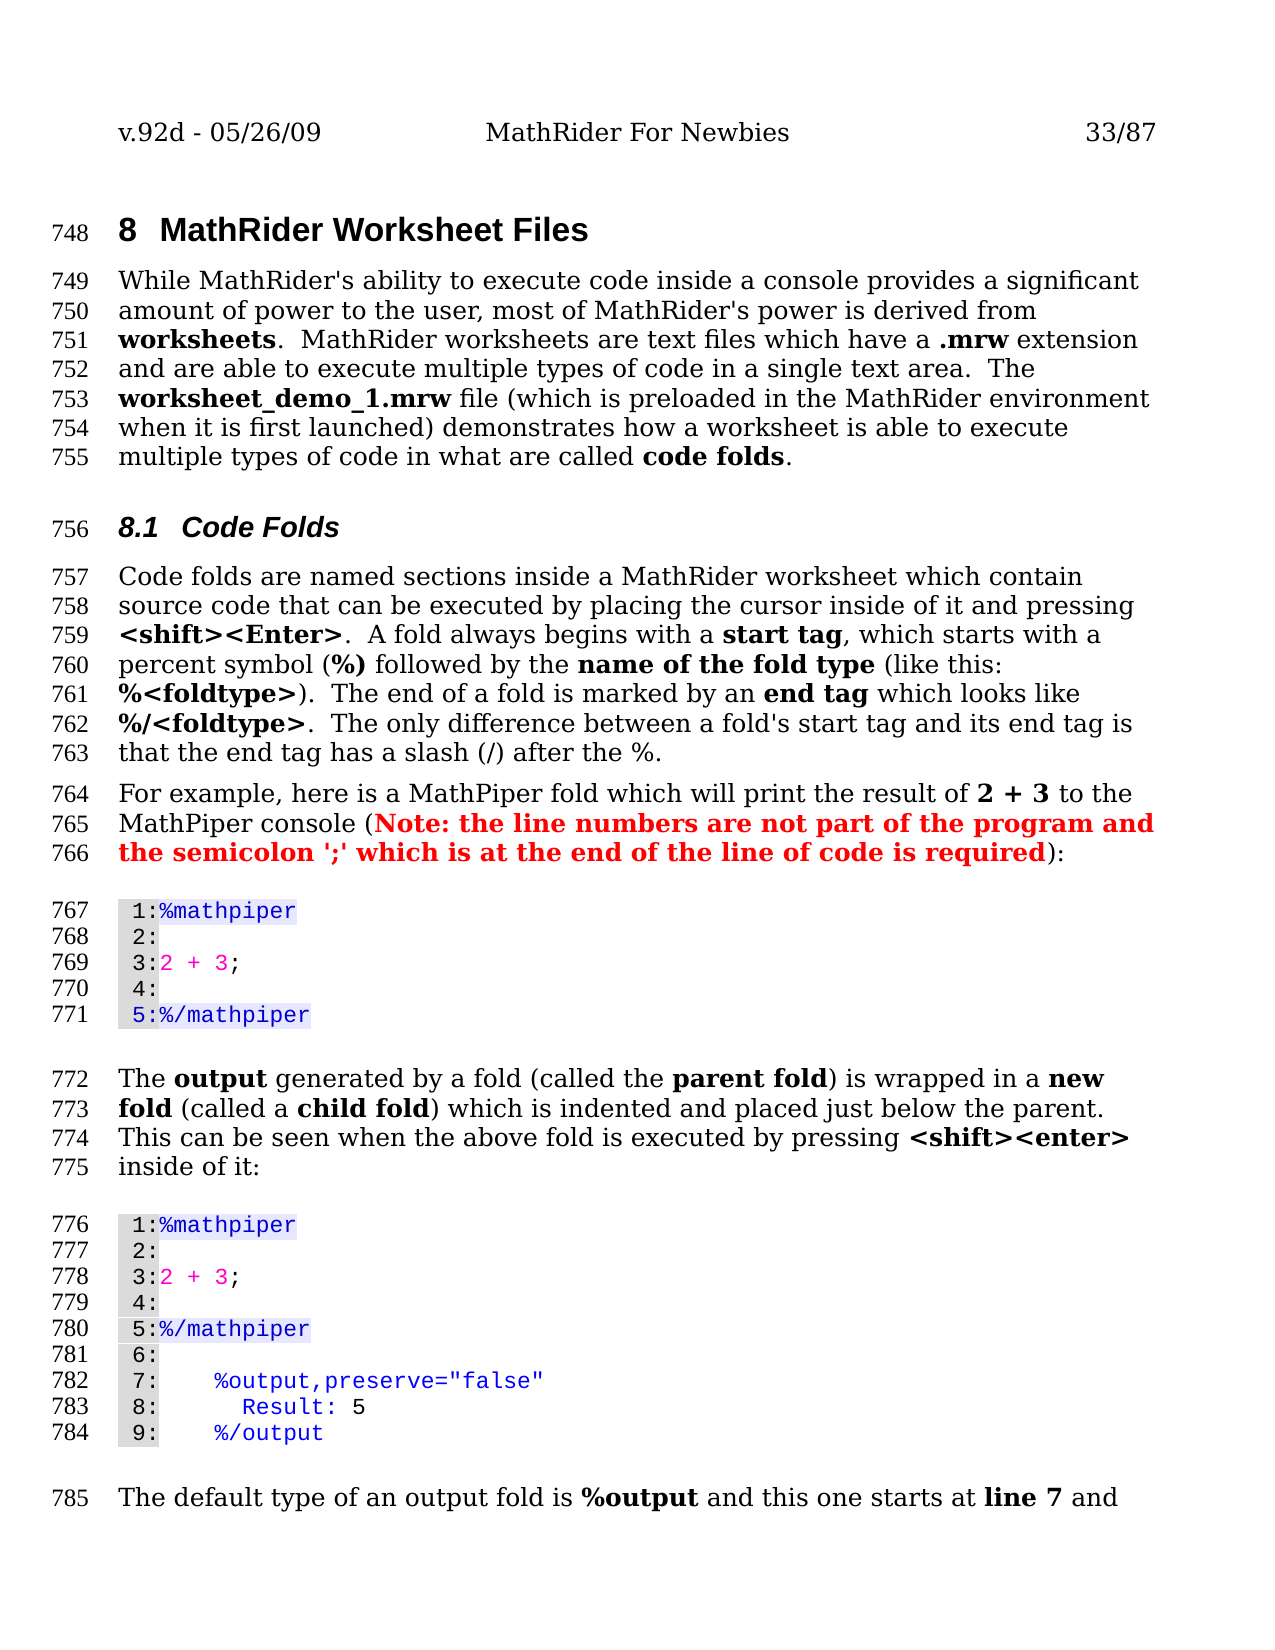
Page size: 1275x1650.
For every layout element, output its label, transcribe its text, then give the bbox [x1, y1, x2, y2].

subtitle MathRider Worksheet Files [118, 210, 1157, 248]
text For example, here is a MathPiper fold which will print the result of 2 + 3 to the MathPiper console (Note: the line numbers are not part of the program and the semicolon ';' which is at the end of the line of code is required): [118, 779, 1157, 867]
text 2: [118, 1240, 1157, 1266]
text Code folds are named sections inside a MathRider worksheet which contain source code that can be executed by placing the cursor inside of it and pressing <shift><Enter>. A fold always begins with a start tag, which starts with a percent symbol (%) followed by the name of the fold type (like this: %<foldtype>). The end of a fold is marked by an end tag which looks like %/<foldtype>. The only difference between a fold's start tag and its end tag is that the end tag has a slash (/) after the %. [118, 562, 1157, 767]
text 2: [118, 925, 1157, 951]
text 7: %output,preserve="false" [118, 1369, 1157, 1395]
text 8: Result: 5 [118, 1395, 1157, 1421]
text The default type of an output fold is %output and this one starts at line 7 and [118, 1483, 1157, 1512]
text 4: [118, 977, 1157, 1003]
text 9: %/output [118, 1421, 1157, 1447]
text 3:2 + 3; [118, 1266, 1157, 1292]
text 1:%mathpiper [118, 899, 1157, 925]
text The output generated by a fold (called the parent fold) is wrapped in a new fold (called a child fold) which is indented and placed just below the parent. This can be seen when the above fold is executed by pressing <shift><enter> inside of it: [118, 1064, 1157, 1182]
text 1:%mathpiper [118, 1214, 1157, 1240]
subtitle Code Folds [118, 511, 1157, 544]
text 5:%/mathpiper [118, 1317, 1157, 1343]
text While MathRider's ability to execute code inside a console provides a significant amount of power to the user, most of MathRider's power is derived from worksheets. MathRider worksheets are text files which have a .mrw extension and are able to execute multiple types of code in a single text area. The worksheet_demo_1.mrw file (which is preloaded in the MathRider environment when it is first launched) demonstrates how a worksheet is able to execute multiple types of code in what are called code folds. [118, 266, 1157, 471]
text 4: [118, 1292, 1157, 1317]
text 5:%/mathpiper [118, 1003, 1157, 1029]
text 3:2 + 3; [118, 951, 1157, 977]
text 6: [118, 1343, 1157, 1369]
